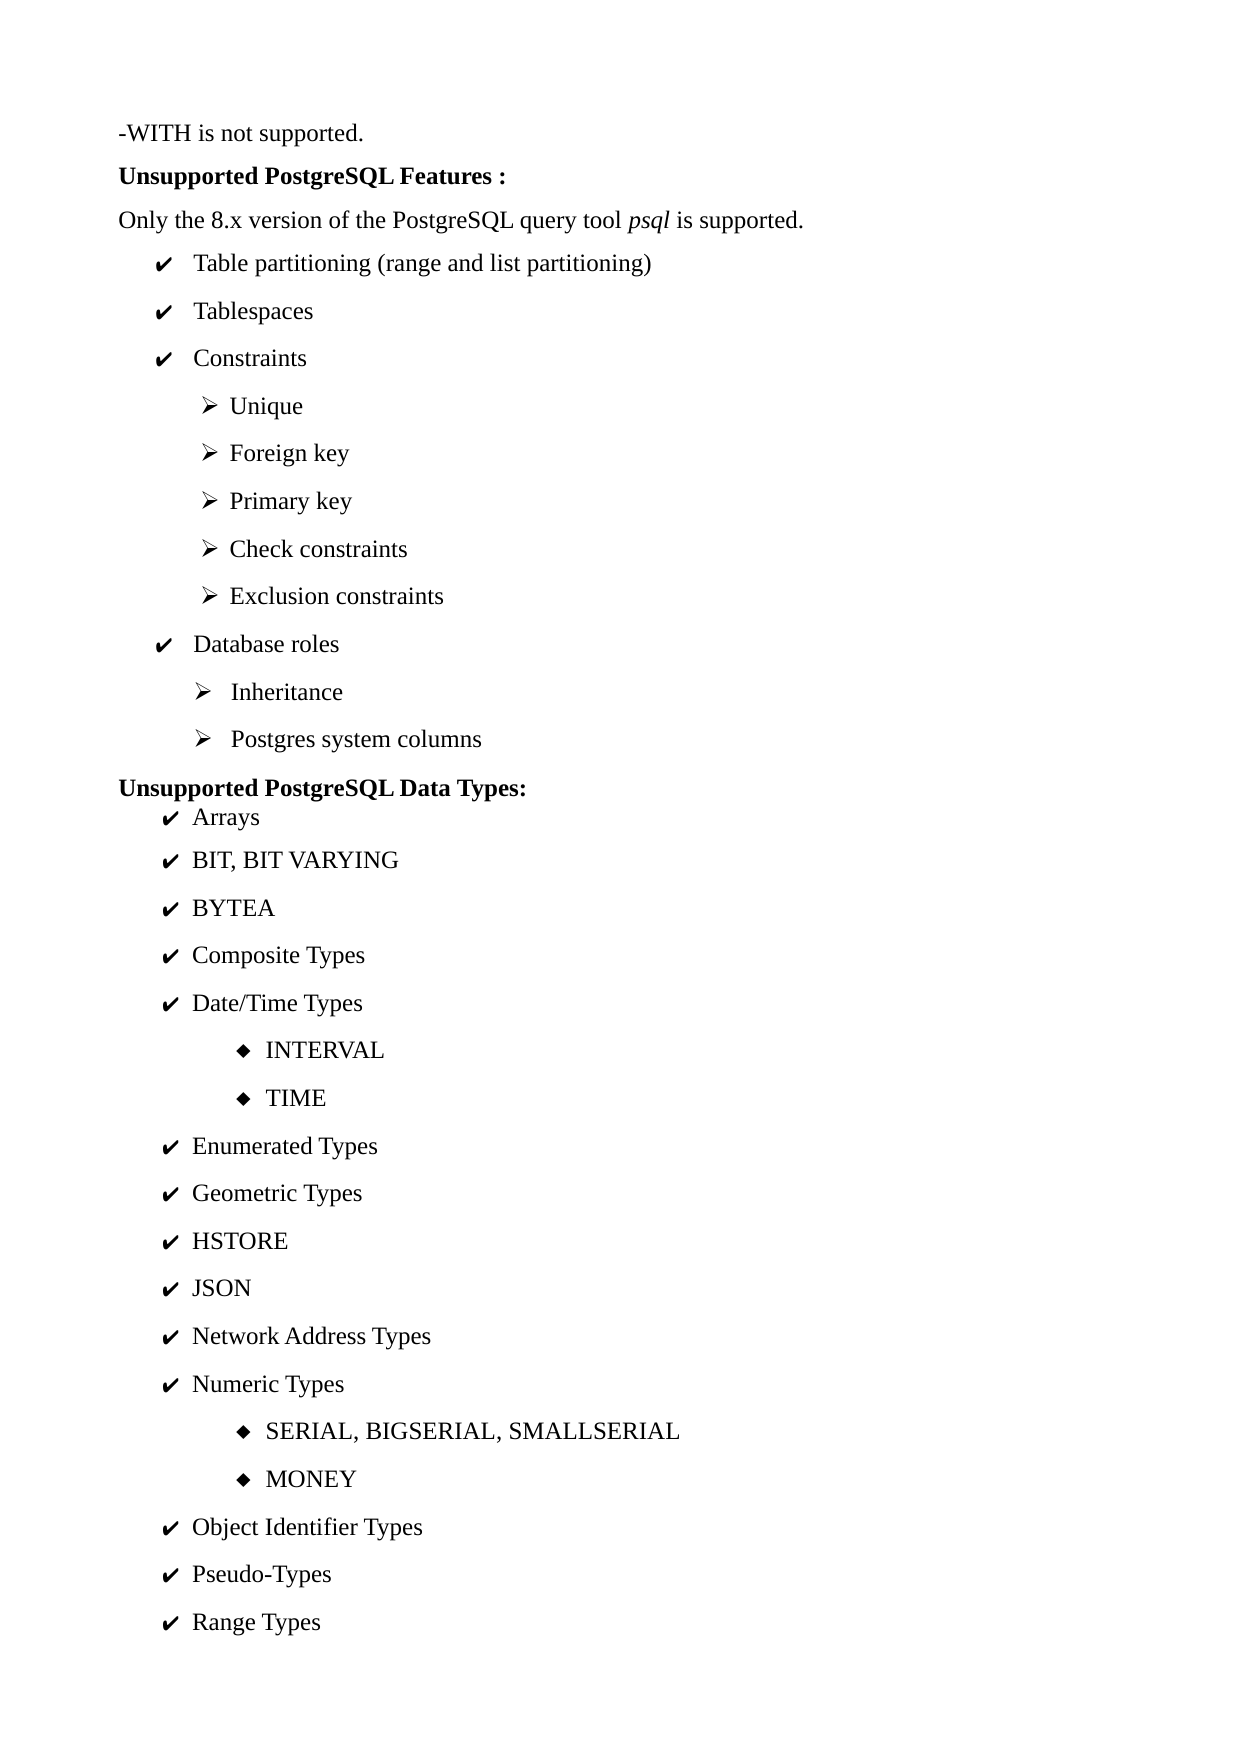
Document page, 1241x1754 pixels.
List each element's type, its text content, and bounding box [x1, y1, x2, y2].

list INTERVAL [236, 1036, 1122, 1064]
list Tablespaces [156, 296, 1122, 324]
list TIME [236, 1083, 1122, 1112]
list Primary key [200, 486, 1122, 515]
list HSTORE [162, 1226, 1122, 1255]
list Inheritance [193, 677, 1122, 705]
list SERIAL, BIGSERIAL, SMALLSERIAL [236, 1416, 1122, 1445]
list Unique [200, 391, 1122, 420]
list Geometric Types [162, 1178, 1122, 1207]
list Check constraints [200, 534, 1122, 562]
list Range Types [162, 1607, 1122, 1636]
list Network Address Types [162, 1321, 1122, 1350]
list Exclusion constraints [200, 581, 1122, 610]
text Only the 8.x version of the PostgreSQL query tool psql is supported. [118, 205, 1122, 233]
list Object Identifier Types [162, 1512, 1122, 1540]
text Unsupported PostgreSQL Features : [118, 161, 1122, 190]
list Numeric Types [162, 1369, 1122, 1397]
text -WITH is not supported. [118, 118, 1122, 147]
list Postgres system columns [193, 724, 1122, 753]
list JSON [162, 1273, 1122, 1302]
list Table partitioning (range and list partitioning) [156, 248, 1122, 277]
list Pseudo-Types [162, 1559, 1122, 1588]
list Enumerated Types [162, 1131, 1122, 1159]
list Date/Time Types [162, 988, 1122, 1017]
list Composite Types [162, 940, 1122, 969]
list MONEY [236, 1464, 1122, 1493]
list BYTEA [162, 893, 1122, 921]
list Foreign key [200, 438, 1122, 467]
list Database roles [156, 629, 1122, 658]
list Constraints [156, 343, 1122, 372]
subtitle Unsupported PostgreSQL Data Types: [118, 773, 1122, 802]
list Arrays [162, 802, 1122, 831]
list BIT, BIT VARYING [162, 845, 1122, 874]
